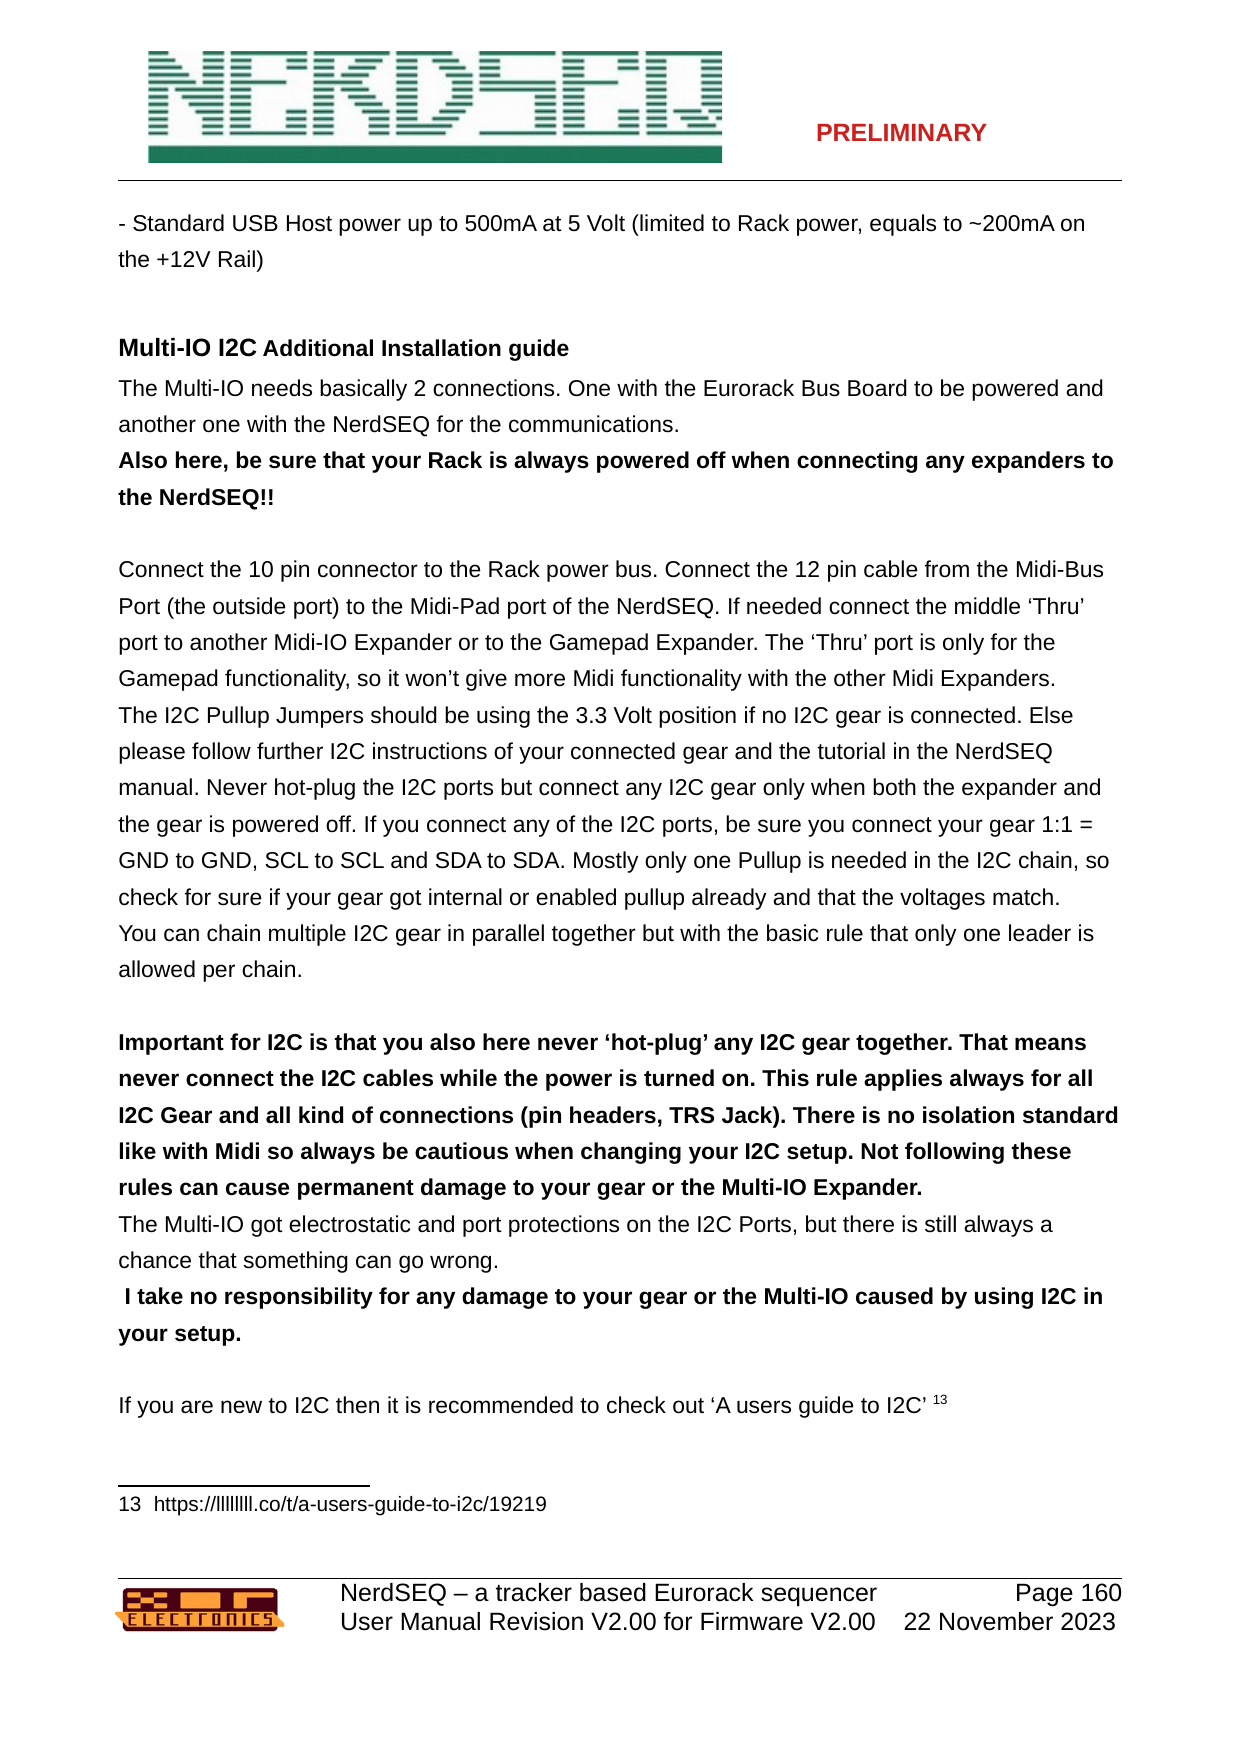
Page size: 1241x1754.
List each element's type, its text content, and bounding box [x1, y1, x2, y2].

text Important for I2C is that you also here never ‘hot-plug’ any I2C gear together. That means never connect the I2C cables while the power is turned on. This rule applies always for all I2C Gear and all kind of connections (pin headers, TRS Jack). There is no isolation standard like with Midi so always be cautious when changing your I2C setup. Not following these rules can cause permanent damage to your gear or the Multi-IO Expander. The Multi-IO got electrostatic and port protections on the I2C Ports, but there is still always a chance that something can go wrong. [118, 1029, 1122, 1273]
text The Multi-IO needs basically 2 connections. One with the Eurorack Bus Board to be powered and another one with the NerdSEQ for the communications. [118, 374, 1122, 437]
picture [115, 1584, 285, 1634]
text Connect the 10 pin connector to the Rack power bus. Connect the 12 pin cable from the Midi-Bus Port (the outside port) to the Midi-Pad port of the NerdSEQ. If needed connect the middle ‘Thru’ port to another Midi-IO Expander or to the Gamepad Expander. The ‘Thru’ port is only for the Gamepad functionality, so it won’t give more Midi functionality with the other Midi Expanders. [118, 556, 1122, 692]
text I take no responsibility for any damage to your gear or the Multi-IO caused by using I2C in your setup. [118, 1283, 1122, 1346]
text Also here, be sure that your Rack is always powered off when connecting any expanders to the NerdSEQ!! [118, 447, 1122, 510]
text You can chain multiple I2C gear in parallel together but with the basic rule that only one leader is allowed per chain. [118, 920, 1122, 982]
text The I2C Pullup Jumpers should be using the 3.3 Volt position if no I2C gear is connected. Else please follow further I2C instructions of your connected gear and the tutorial in the NerdSEQ manual. Never hot-plug the I2C ports but connect any I2C gear only when both the expander and the gear is powered off. If you connect any of the I2C ports, be sure you connect your gear 1:1 = GND to GND, SCL to SCL and SDA to SDA. Mostly only one Pullup is needed in the I2C chain, so [118, 702, 1122, 873]
picture [148, 51, 723, 163]
text If you are new to I2C then it is recommended to check out ‘A users guide to I2C’ [118, 1392, 1122, 1419]
text - Standard USB Host power up to 500mA at 5 Volt (limited to Rack power, equals to ~200mA on the +12V Rail) [118, 209, 1122, 272]
subtitle Multi-IO I2C Additional Installation guide [118, 333, 1122, 362]
text https://llllllll.co/t/a-users-guide-to-i2c/19219 [118, 1492, 1122, 1516]
text check for sure if your gear got internal or enabled pullup already and that the voltages match. [118, 883, 1122, 910]
